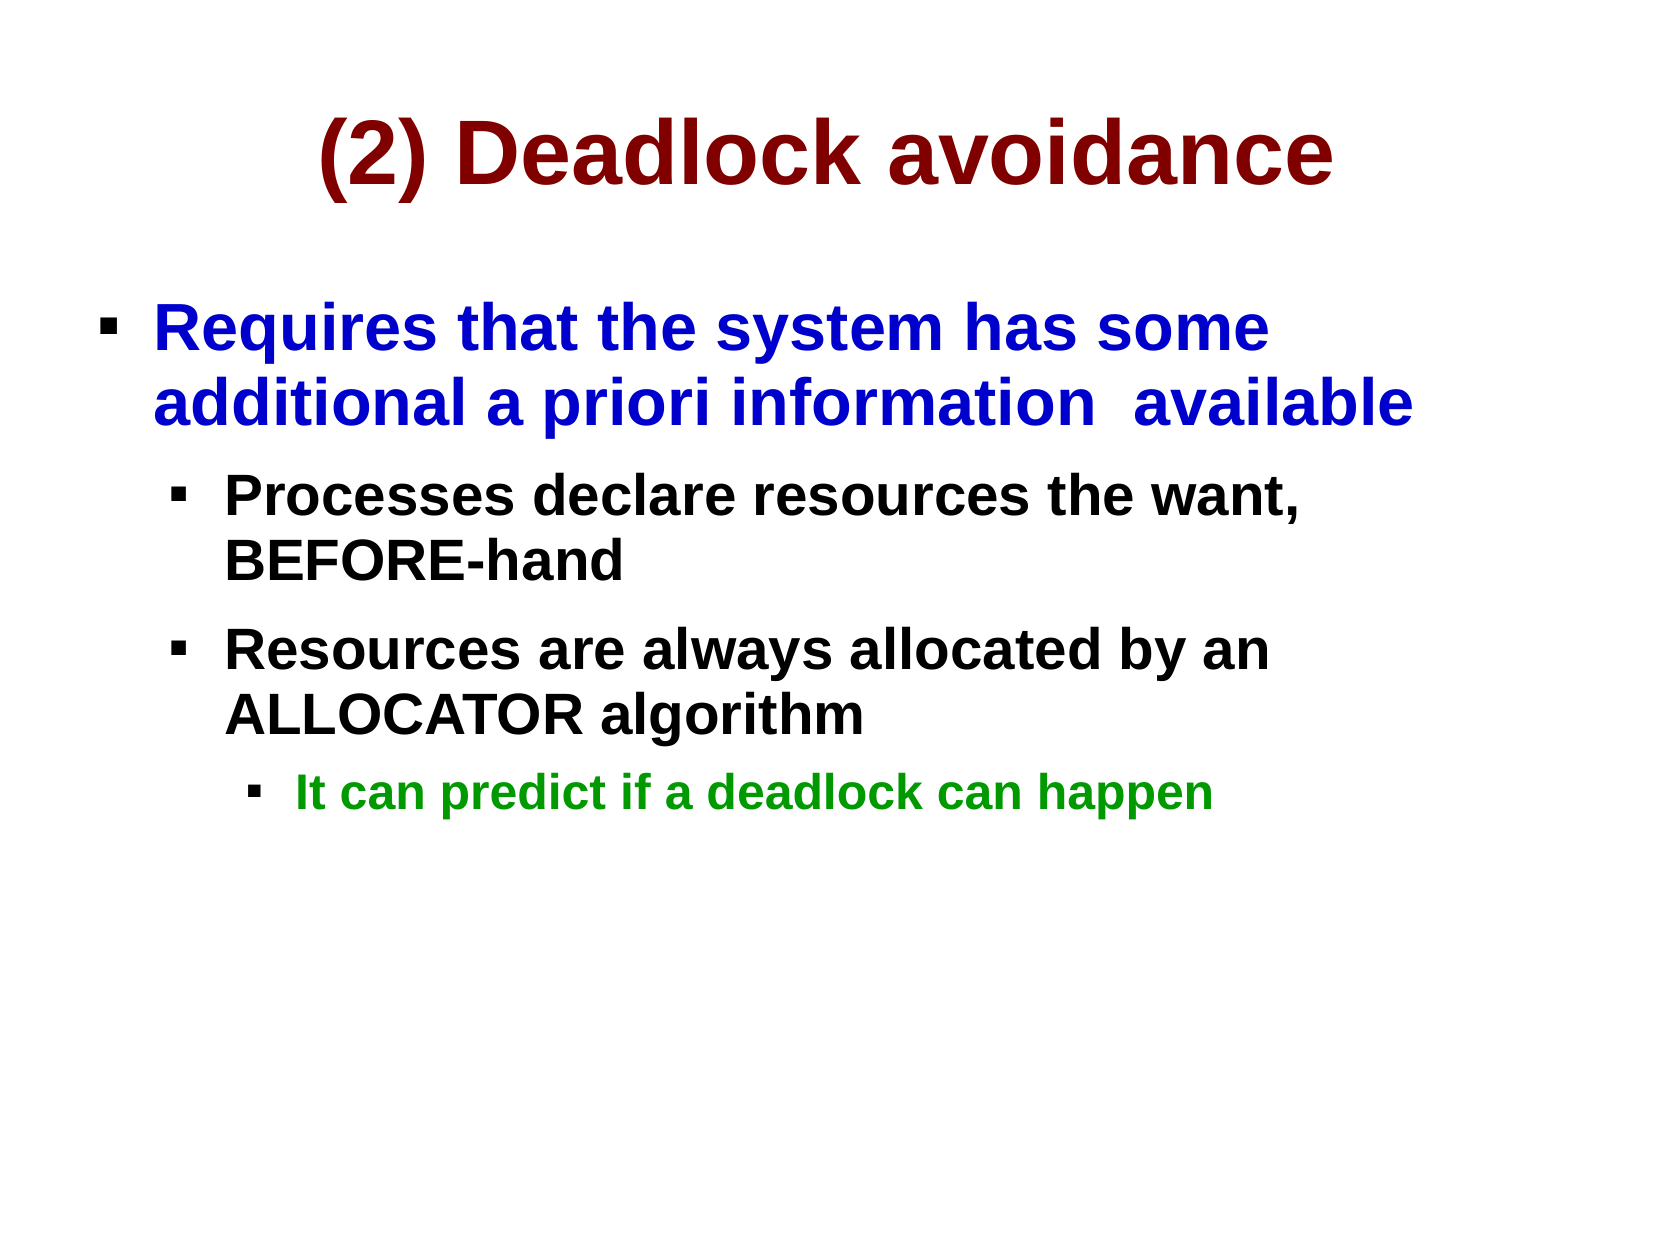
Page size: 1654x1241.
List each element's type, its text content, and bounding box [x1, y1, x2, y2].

title (2) Deadlock avoidance [82, 49, 1571, 257]
list Requires that the system has some additional a priori information available Processes declare resources the want, BEFORE-hand Resources are always allocated by an ALLOCATOR algorithm It can predict if a deadlock can happen [82, 290, 1571, 1010]
